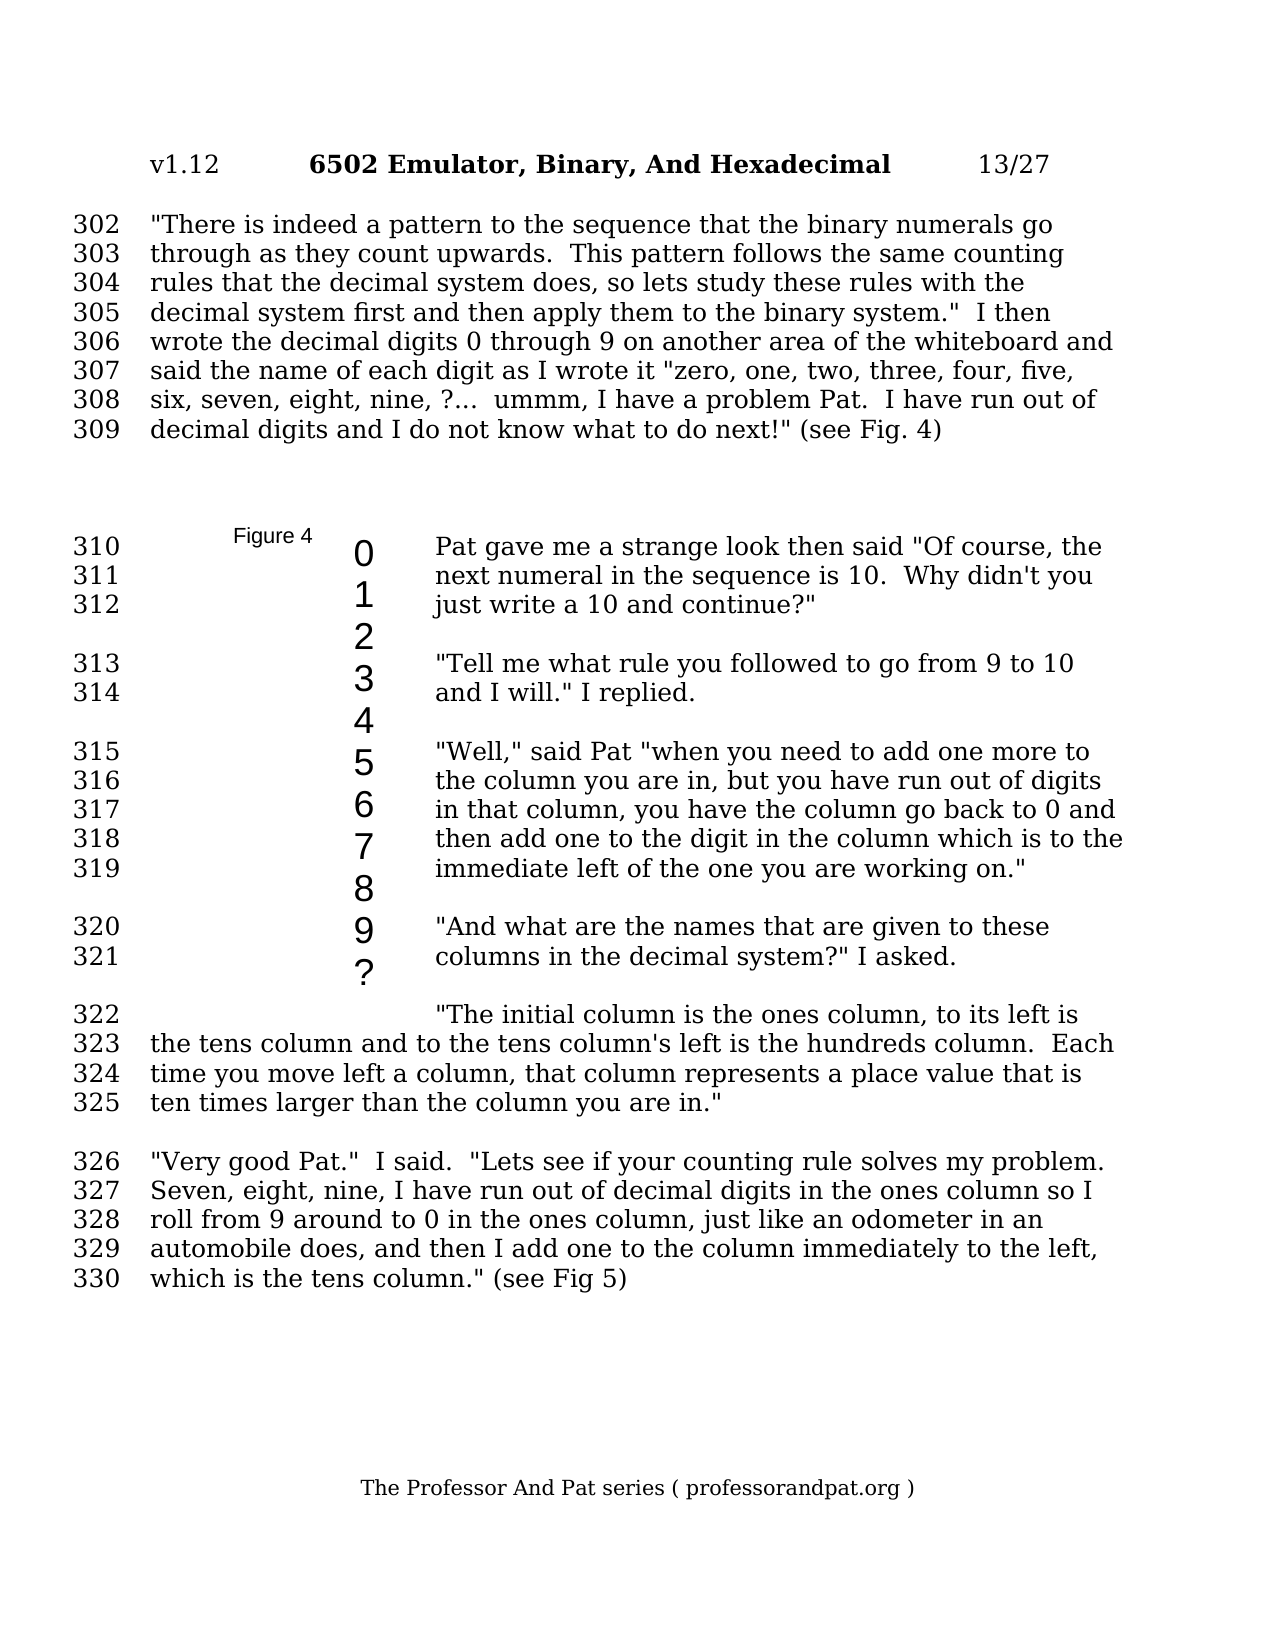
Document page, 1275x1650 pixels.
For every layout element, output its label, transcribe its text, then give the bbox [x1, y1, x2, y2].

text "Well," said Pat "when you need to add one more to the column you are in, but you have run out of digits in that column, you have the column go back to 0 and then add one to the digit in the column which is to the immediate left of the one you are working on." [150, 737, 1125, 883]
text "There is indeed a pattern to the sequence that the binary numerals go through as they count upwards. This pattern follows the same counting rules that the decimal system does, so lets study these rules with the decimal system first and then apply them to the binary system." I then wrote the decimal digits 0 through 9 on another area of the whiteboard and said the name of each digit as I wrote it "zero, one, two, three, four, five, six, seven, eight, nine, ?... ummm, I have a problem Pat. I have run out of decimal digits and I do not know what to do next!" (see Fig. 4) [150, 210, 1125, 444]
text "The initial column is the ones column, to its left is the tens column and to the tens column's left is the hundreds column. Each time you move left a column, that column represents a place value that is ten times larger than the column you are in." [150, 1000, 1125, 1117]
text "Very good Pat." I said. "Lets see if your counting rule solves my problem. Seven, eight, nine, I have run out of decimal digits in the ones column so I roll from 9 around to 0 in the ones column, just like an odometer in an automobile does, and then I add one to the column immediately to the left, which is the tens column." (see Fig 5) [150, 1147, 1125, 1293]
text "Tell me what rule you followed to go from 9 to 10 and I will." I replied. [150, 649, 1125, 708]
text "And what are the names that are given to these columns in the decimal system?" I asked. [150, 912, 1125, 971]
text Pat gave me a strange look then said "Of course, the next numeral in the sequence is 10. Why didn't you just write a 10 and continue?" [150, 532, 1125, 620]
